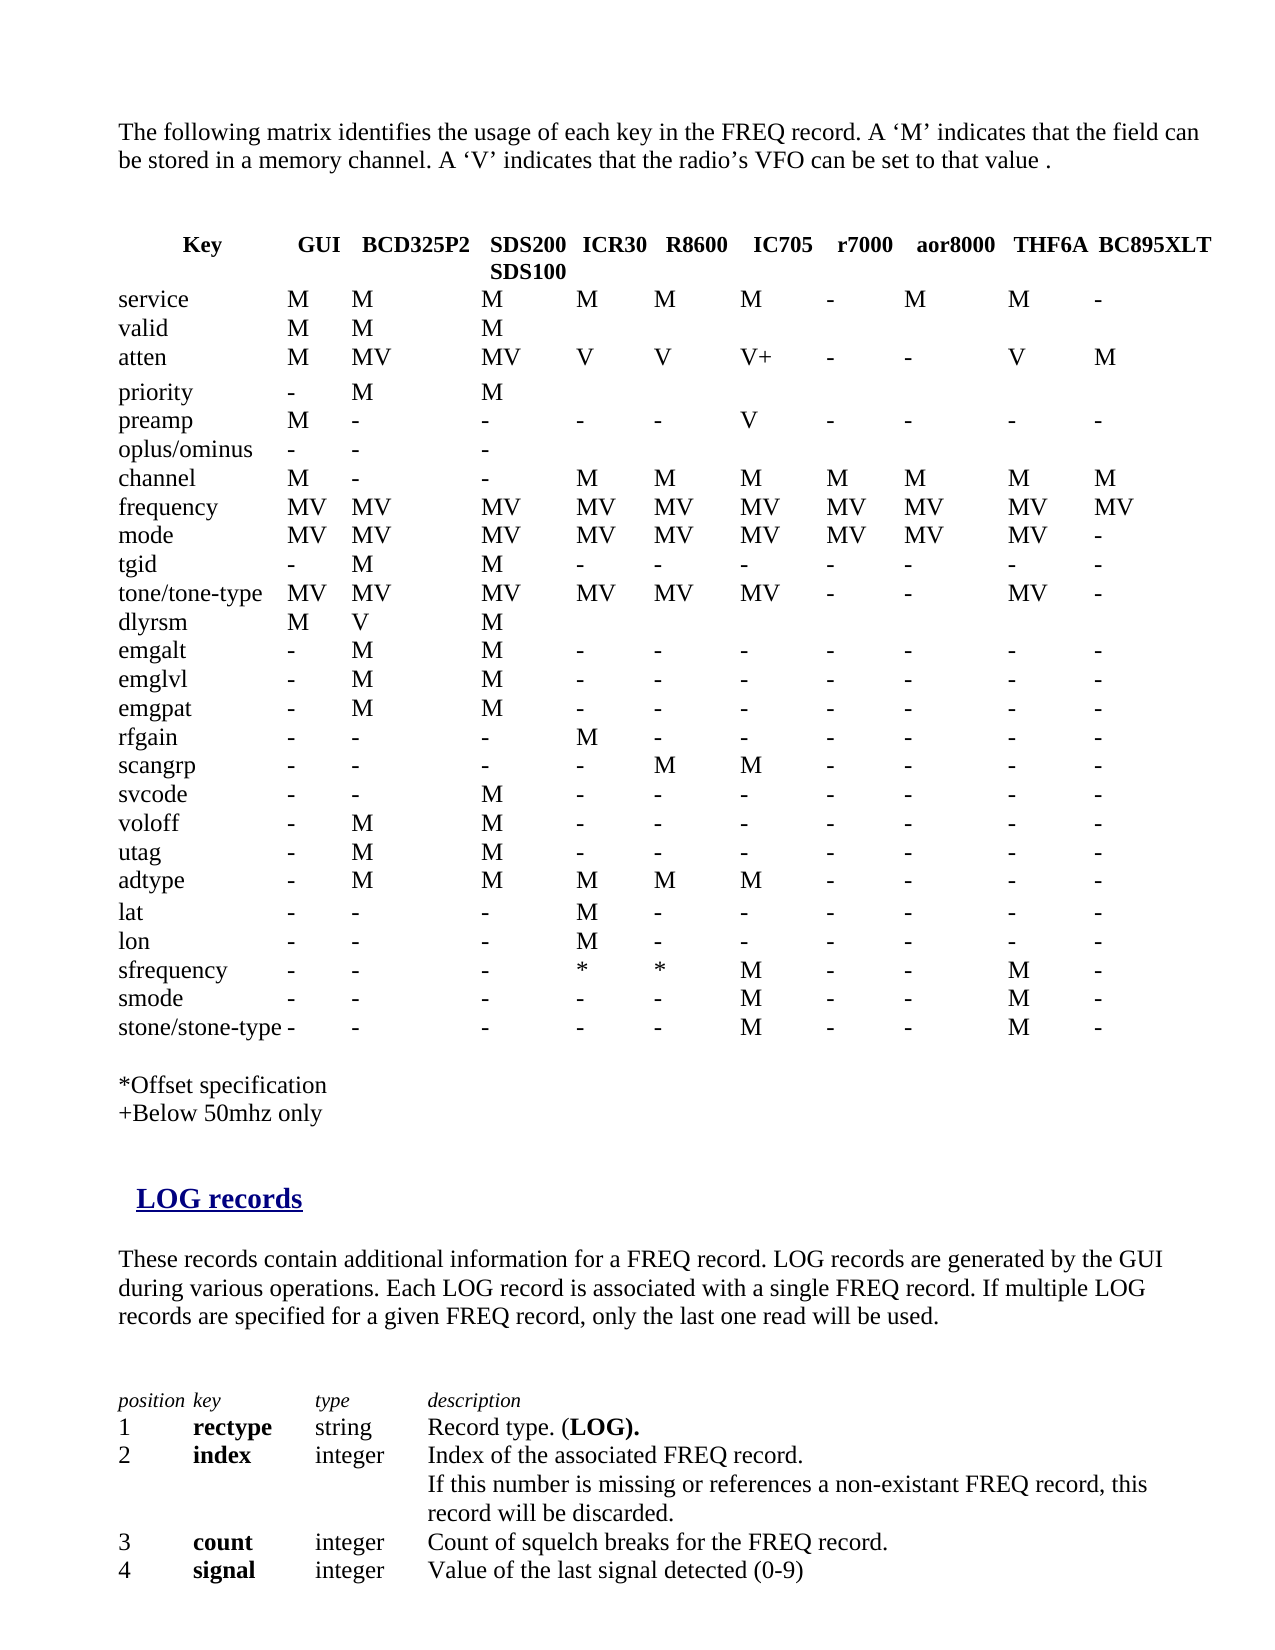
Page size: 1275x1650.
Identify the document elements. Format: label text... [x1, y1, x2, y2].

table_cell - [1094, 897, 1216, 926]
table_cell - [1008, 636, 1094, 664]
table_cell - [287, 866, 351, 897]
table_cell - [826, 1012, 904, 1041]
table_cell M [287, 607, 351, 636]
table_cell count [193, 1527, 315, 1556]
table_cell emgpat [118, 693, 287, 722]
table_cell [740, 313, 826, 342]
table_cell - [904, 779, 1008, 808]
table_cell channel [118, 463, 287, 492]
table_cell - [654, 897, 740, 926]
table_cell MV [351, 578, 481, 607]
table_cell - [1094, 521, 1216, 549]
text *Offset specification [118, 1070, 1216, 1098]
table_cell - [826, 636, 904, 664]
table_cell M [1008, 984, 1094, 1012]
table_cell - [481, 406, 576, 434]
table_cell [826, 313, 904, 342]
table_cell - [287, 751, 351, 779]
table_cell M [904, 463, 1008, 492]
table_cell - [1008, 837, 1094, 866]
table_cell MV [287, 521, 351, 549]
table_cell M [481, 377, 576, 406]
table_cell M [481, 693, 576, 722]
table_cell - [740, 693, 826, 722]
table_cell - [904, 636, 1008, 664]
table_cell M [481, 636, 576, 664]
table_cell lon [118, 926, 287, 955]
table_cell valid [118, 313, 287, 342]
table_cell mode [118, 521, 287, 549]
table_cell * [576, 955, 653, 983]
table_cell - [654, 693, 740, 722]
table_cell - [481, 463, 576, 492]
table_cell - [287, 434, 351, 463]
table_cell - [740, 722, 826, 751]
table_cell - [904, 406, 1008, 434]
table_cell MV [904, 521, 1008, 549]
table_cell V [576, 342, 653, 377]
table_cell - [1094, 866, 1216, 897]
table_header BCD325P2 [351, 232, 481, 284]
table_cell Record type. (LOG). [427, 1412, 1216, 1441]
table_cell - [351, 751, 481, 779]
table_cell dlyrsm [118, 607, 287, 636]
table_cell - [1094, 808, 1216, 837]
table_cell M [1094, 463, 1216, 492]
table_cell M [740, 984, 826, 1012]
table_cell - [826, 342, 904, 377]
table_header IC705 [740, 232, 826, 284]
table_cell M [481, 607, 576, 636]
table_cell rectype [193, 1412, 315, 1441]
table_cell - [1008, 693, 1094, 722]
table_cell [1094, 434, 1216, 463]
table_cell - [1008, 779, 1094, 808]
table_cell - [287, 808, 351, 837]
table_cell - [351, 406, 481, 434]
table_cell - [1094, 578, 1216, 607]
table_cell - [740, 808, 826, 837]
table_cell - [481, 897, 576, 926]
table_cell MV [1094, 492, 1216, 521]
table_cell - [826, 955, 904, 983]
table_cell [1008, 313, 1094, 342]
table_cell integer [315, 1441, 427, 1527]
table_cell M [351, 636, 481, 664]
table_cell M [1008, 284, 1094, 313]
table_cell V+ [740, 342, 826, 377]
table_cell - [1094, 751, 1216, 779]
table_cell smode [118, 984, 287, 1012]
table_header aor8000 [904, 232, 1008, 284]
table_cell - [351, 434, 481, 463]
table_cell - [287, 722, 351, 751]
table_cell - [351, 463, 481, 492]
table_cell sfrequency [118, 955, 287, 983]
table_cell M [740, 463, 826, 492]
table_cell [904, 434, 1008, 463]
table_cell - [654, 808, 740, 837]
table_cell - [351, 779, 481, 808]
table_cell preamp [118, 406, 287, 434]
table_cell - [576, 1012, 653, 1041]
table_cell oplus/ominus [118, 434, 287, 463]
table_cell M [287, 284, 351, 313]
table_cell - [351, 955, 481, 983]
table_cell voloff [118, 808, 287, 837]
table_cell MV [654, 521, 740, 549]
table_cell V [1008, 342, 1094, 377]
table_cell Count of squelch breaks for the FREQ record. [427, 1527, 1216, 1556]
table_cell - [481, 722, 576, 751]
table_cell MV [481, 342, 576, 377]
table_cell - [287, 955, 351, 983]
table_cell - [576, 664, 653, 693]
table_cell - [481, 955, 576, 983]
table_cell MV [576, 521, 653, 549]
table_cell - [654, 664, 740, 693]
table_cell - [576, 808, 653, 837]
table_cell - [654, 1012, 740, 1041]
table_cell [826, 377, 904, 406]
text The following matrix identifies the usage of each key in the FREQ record. A ‘M’ indicates that the field can be stored in a memory channel. A ‘V’ indicates that the radio’s VFO can be set to that value . [118, 117, 1216, 174]
table_cell - [1008, 897, 1094, 926]
table_cell M [740, 866, 826, 897]
subtitle LOG records [136, 1181, 1216, 1214]
table_cell - [576, 636, 653, 664]
table_cell 2 [118, 1441, 193, 1527]
table_cell - [1094, 1012, 1216, 1041]
table_cell MV [481, 521, 576, 549]
table_cell MV [351, 521, 481, 549]
table_cell - [576, 837, 653, 866]
table_cell - [1008, 926, 1094, 955]
table_cell - [826, 779, 904, 808]
table_cell 1 [118, 1412, 193, 1441]
table_cell MV [481, 492, 576, 521]
table_cell - [481, 751, 576, 779]
table_cell [826, 607, 904, 636]
table_cell - [1094, 549, 1216, 578]
table_cell M [287, 313, 351, 342]
table_cell MV [287, 578, 351, 607]
table_cell service [118, 284, 287, 313]
table_cell MV [1008, 578, 1094, 607]
table_cell MV [1008, 521, 1094, 549]
table_cell 3 [118, 1527, 193, 1556]
table_cell M [481, 664, 576, 693]
table_cell - [287, 926, 351, 955]
table_cell M [351, 866, 481, 897]
table_cell M [826, 463, 904, 492]
table_cell M [481, 779, 576, 808]
table_cell MV [351, 342, 481, 377]
table_cell - [904, 751, 1008, 779]
table_cell - [576, 779, 653, 808]
table_cell - [740, 779, 826, 808]
table_cell - [287, 664, 351, 693]
table_cell - [654, 636, 740, 664]
table_cell M [904, 284, 1008, 313]
table_cell [904, 377, 1008, 406]
table_cell - [287, 549, 351, 578]
table_cell - [1008, 808, 1094, 837]
table_cell M [654, 463, 740, 492]
table_cell [1008, 607, 1094, 636]
table_cell MV [826, 492, 904, 521]
table_cell [576, 377, 653, 406]
table_cell - [287, 984, 351, 1012]
table_cell - [481, 434, 576, 463]
table_cell M [654, 866, 740, 897]
table_cell - [1094, 779, 1216, 808]
table_cell - [481, 1012, 576, 1041]
table_cell - [287, 897, 351, 926]
table_cell - [287, 1012, 351, 1041]
table_cell - [1094, 693, 1216, 722]
table_cell M [351, 837, 481, 866]
table_cell - [904, 866, 1008, 897]
table_cell M [481, 284, 576, 313]
table_cell - [351, 897, 481, 926]
table_cell [1008, 377, 1094, 406]
table_cell - [904, 722, 1008, 751]
table_cell MV [654, 492, 740, 521]
table_cell - [826, 751, 904, 779]
table_cell [1094, 313, 1216, 342]
table_cell - [826, 722, 904, 751]
table_cell - [351, 926, 481, 955]
table_cell - [481, 984, 576, 1012]
table_cell M [740, 955, 826, 983]
text +Below 50mhz only [118, 1098, 1216, 1127]
table_cell - [826, 693, 904, 722]
table_cell - [1008, 722, 1094, 751]
table_cell - [826, 578, 904, 607]
table_cell M [481, 313, 576, 342]
table_cell - [904, 1012, 1008, 1041]
table_cell [654, 377, 740, 406]
table_cell - [740, 897, 826, 926]
table_cell M [740, 751, 826, 779]
table_cell - [904, 578, 1008, 607]
table_cell [1094, 607, 1216, 636]
table_cell M [351, 377, 481, 406]
table_cell MV [740, 578, 826, 607]
table_cell - [826, 284, 904, 313]
table_cell - [1008, 751, 1094, 779]
table_cell M [576, 284, 653, 313]
table_cell M [351, 313, 481, 342]
table_cell V [351, 607, 481, 636]
table_cell emgalt [118, 636, 287, 664]
table_cell - [740, 636, 826, 664]
table_cell [740, 377, 826, 406]
table_cell lat [118, 897, 287, 926]
table_cell M [481, 549, 576, 578]
table_cell - [1008, 549, 1094, 578]
table_cell - [654, 722, 740, 751]
table_cell - [576, 549, 653, 578]
table_cell MV [576, 578, 653, 607]
table_cell - [351, 984, 481, 1012]
table_cell [576, 313, 653, 342]
table_cell - [287, 377, 351, 406]
table_cell M [1094, 342, 1216, 377]
table_cell - [904, 897, 1008, 926]
table_cell [1094, 377, 1216, 406]
table_cell frequency [118, 492, 287, 521]
table_cell - [351, 1012, 481, 1041]
table_cell - [740, 549, 826, 578]
table_cell - [904, 808, 1008, 837]
table_cell * [654, 955, 740, 983]
table_cell priority [118, 377, 287, 406]
table_cell MV [287, 492, 351, 521]
table_cell - [740, 837, 826, 866]
table_cell - [826, 866, 904, 897]
table_header description [427, 1388, 1216, 1412]
table_cell M [576, 866, 653, 897]
table_cell - [904, 549, 1008, 578]
table_cell M [287, 463, 351, 492]
table_cell svcode [118, 779, 287, 808]
table_cell MV [1008, 492, 1094, 521]
table_cell - [576, 406, 653, 434]
table_cell - [904, 837, 1008, 866]
table_cell MV [740, 521, 826, 549]
table_cell - [740, 926, 826, 955]
table_cell rfgain [118, 722, 287, 751]
table_cell M [576, 897, 653, 926]
table_cell M [1008, 463, 1094, 492]
table_cell integer [315, 1556, 427, 1584]
table_cell - [826, 837, 904, 866]
table_cell scangrp [118, 751, 287, 779]
table_cell - [1008, 664, 1094, 693]
table_header r7000 [826, 232, 904, 284]
table_cell - [1094, 984, 1216, 1012]
table_cell M [1008, 1012, 1094, 1041]
table_cell tone/tone-type [118, 578, 287, 607]
table_cell MV [904, 492, 1008, 521]
table_cell MV [826, 521, 904, 549]
table_cell - [1008, 406, 1094, 434]
table_cell - [826, 897, 904, 926]
table_cell M [654, 284, 740, 313]
table_cell - [1094, 722, 1216, 751]
table_cell M [481, 866, 576, 897]
table_cell 4 [118, 1556, 193, 1584]
table_cell - [1094, 406, 1216, 434]
table_cell - [826, 406, 904, 434]
table_cell M [740, 284, 826, 313]
table_cell M [351, 549, 481, 578]
table_cell M [576, 722, 653, 751]
table_cell - [481, 926, 576, 955]
table_cell emglvl [118, 664, 287, 693]
table_cell M [287, 406, 351, 434]
table_header Key [118, 232, 287, 284]
table_cell - [576, 751, 653, 779]
table_cell [1008, 434, 1094, 463]
table_cell M [351, 284, 481, 313]
text These records contain additional information for a FREQ record. LOG records are generated by the GUI during various operations. Each LOG record is associated with a single FREQ record. If multiple LOG records are specified for a given FREQ record, only the last one read will be used. [118, 1244, 1216, 1330]
table_cell [654, 434, 740, 463]
table_cell V [654, 342, 740, 377]
table_cell - [287, 636, 351, 664]
table_cell M [1008, 955, 1094, 983]
table_cell - [287, 779, 351, 808]
table_header key [193, 1388, 315, 1412]
table_header THF6A [1008, 232, 1094, 284]
table_cell - [1094, 284, 1216, 313]
table_cell M [576, 926, 653, 955]
table_cell - [904, 984, 1008, 1012]
table_cell M [351, 808, 481, 837]
table_cell [826, 434, 904, 463]
table_cell [576, 434, 653, 463]
table_cell - [826, 808, 904, 837]
table_header R8600 [654, 232, 740, 284]
table_cell tgid [118, 549, 287, 578]
table_cell atten [118, 342, 287, 377]
table_cell - [1094, 926, 1216, 955]
table_cell - [1094, 955, 1216, 983]
table_cell - [904, 342, 1008, 377]
table_cell - [826, 664, 904, 693]
table_cell - [826, 984, 904, 1012]
table_cell [740, 607, 826, 636]
table_cell - [904, 955, 1008, 983]
table_cell [904, 313, 1008, 342]
table_header type [315, 1388, 427, 1412]
table_cell M [740, 1012, 826, 1041]
table_cell utag [118, 837, 287, 866]
table_cell stone/stone-type [118, 1012, 287, 1041]
table_cell signal [193, 1556, 315, 1584]
table_cell M [654, 751, 740, 779]
table_cell adtype [118, 866, 287, 897]
table_cell - [654, 837, 740, 866]
table_cell [904, 607, 1008, 636]
table_cell - [287, 693, 351, 722]
table_cell [654, 313, 740, 342]
table_cell - [826, 549, 904, 578]
table_cell - [740, 664, 826, 693]
table_cell MV [654, 578, 740, 607]
table_cell - [904, 693, 1008, 722]
table_cell - [1094, 636, 1216, 664]
table_cell V [740, 406, 826, 434]
table_cell string [315, 1412, 427, 1441]
table_header BC895XLT [1094, 232, 1216, 284]
table_cell - [576, 984, 653, 1012]
table_cell [740, 434, 826, 463]
table_cell integer [315, 1527, 427, 1556]
table_cell Index of the associated FREQ record. If this number is missing or references a non-existant FREQ record, this record will be discarded. [427, 1441, 1216, 1527]
table_cell M [576, 463, 653, 492]
table_cell MV [576, 492, 653, 521]
table_cell - [654, 549, 740, 578]
table_cell index [193, 1441, 315, 1527]
table_cell MV [481, 578, 576, 607]
table_cell - [654, 926, 740, 955]
table_cell M [481, 837, 576, 866]
table_cell M [351, 693, 481, 722]
table_cell - [576, 693, 653, 722]
table_cell M [351, 664, 481, 693]
table_header ICR30 [576, 232, 653, 284]
table_cell - [904, 664, 1008, 693]
table_cell - [1094, 837, 1216, 866]
table_cell - [654, 779, 740, 808]
table_cell Value of the last signal detected (0-9) [427, 1556, 1216, 1584]
table_cell M [287, 342, 351, 377]
table_header SDS200 SDS100 [481, 232, 576, 284]
table_cell [654, 607, 740, 636]
table_cell - [1008, 866, 1094, 897]
table_cell - [287, 837, 351, 866]
table_cell - [654, 984, 740, 1012]
table_cell M [481, 808, 576, 837]
table_cell MV [740, 492, 826, 521]
table_cell - [1094, 664, 1216, 693]
table_header GUI [287, 232, 351, 284]
table_cell - [904, 926, 1008, 955]
table_cell [576, 607, 653, 636]
table_cell MV [351, 492, 481, 521]
table_cell - [351, 722, 481, 751]
table_cell - [654, 406, 740, 434]
table_header position [118, 1388, 193, 1412]
table_cell - [826, 926, 904, 955]
